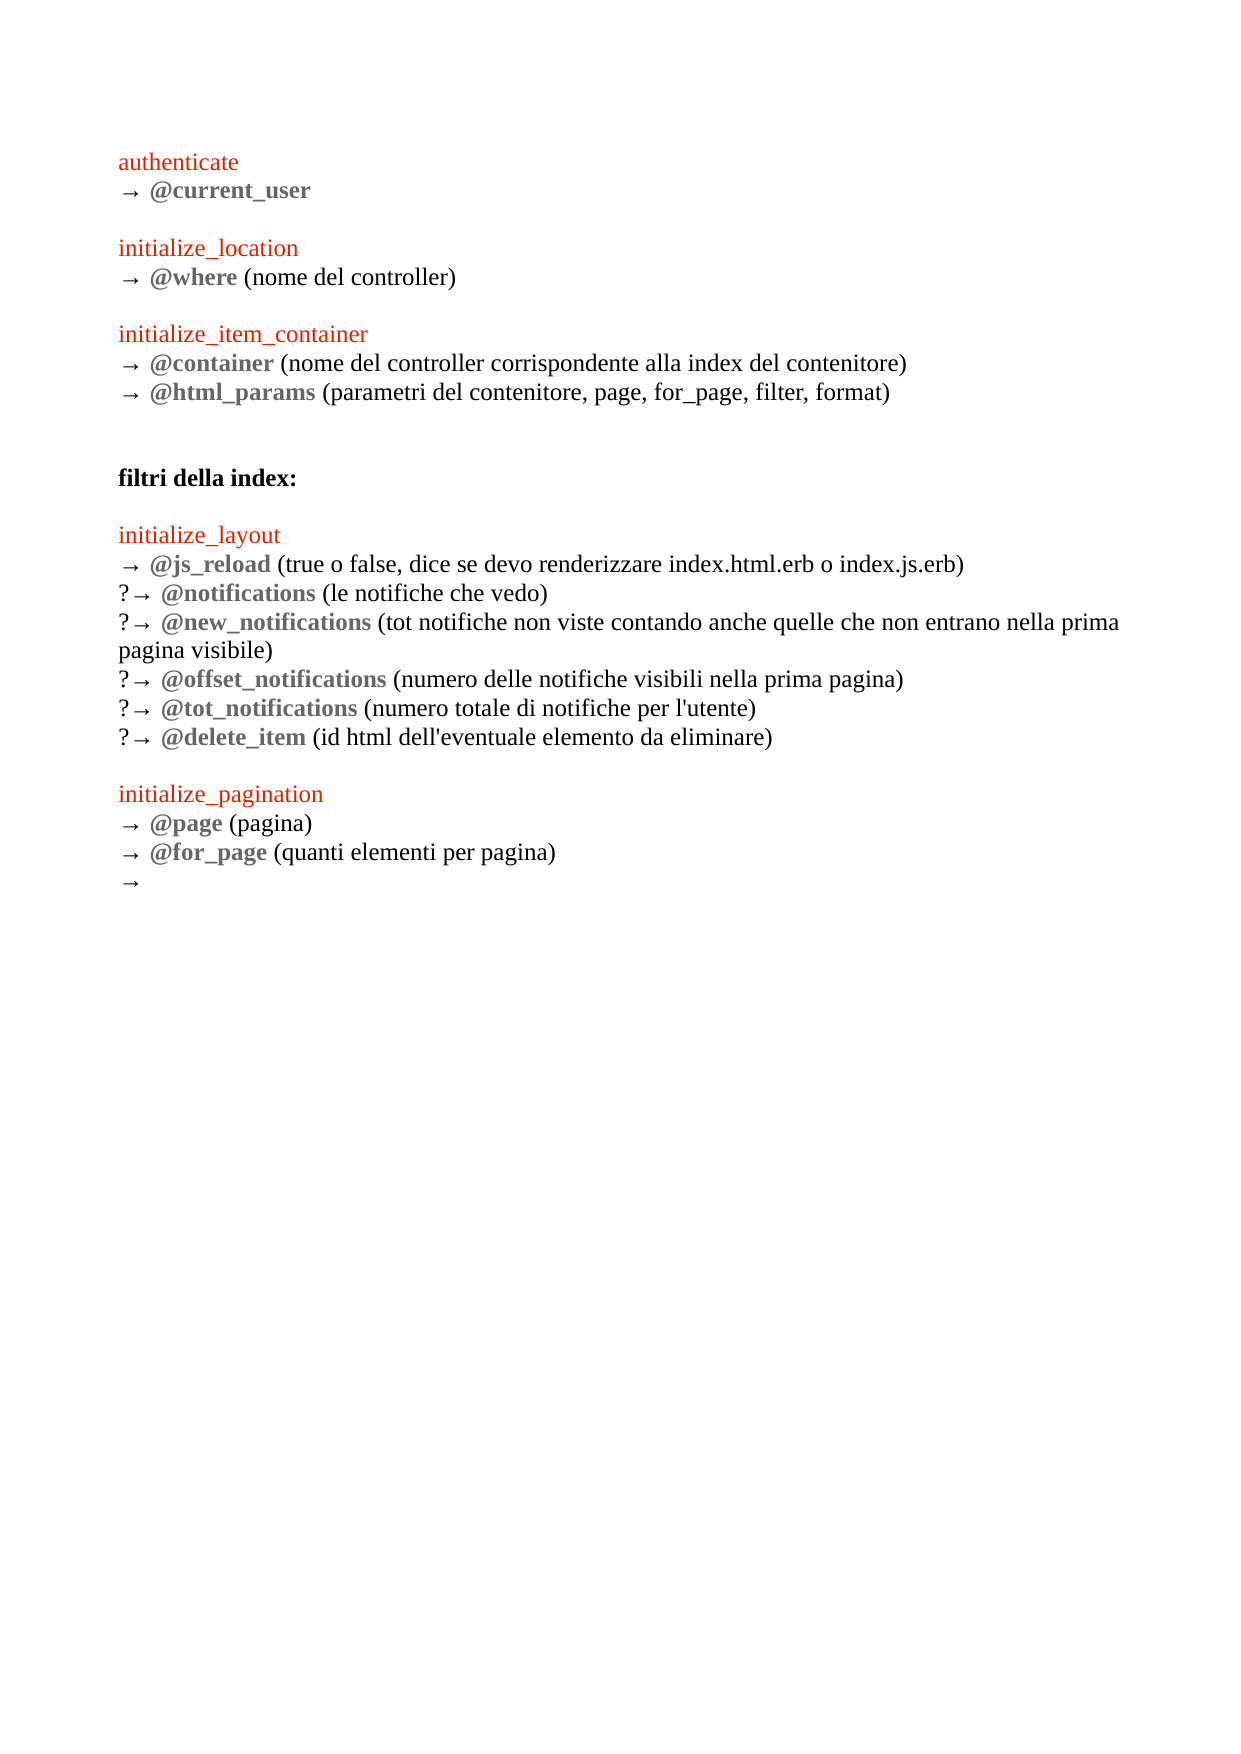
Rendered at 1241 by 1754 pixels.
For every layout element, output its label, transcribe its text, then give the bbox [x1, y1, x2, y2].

text → @for_page (quanti elementi per pagina) [118, 837, 1122, 866]
text → @where (nome del controller) [118, 262, 1122, 291]
text filtri della index: [118, 463, 1122, 492]
text initialize_layout [118, 521, 1122, 549]
text → @container (nome del controller corrispondente alla index del contenitore) [118, 348, 1122, 377]
text initialize_item_container [118, 319, 1122, 348]
text authenticate [118, 147, 1122, 176]
text ?→ @delete_item (id html dell'eventuale elemento da eliminare) [118, 722, 1122, 751]
text ?→ @tot_notifications (numero totale di notifiche per l'utente) [118, 693, 1122, 722]
text → @current_user [118, 176, 1122, 204]
text → [118, 866, 1122, 894]
text ?→ @notifications (le notifiche che vedo) [118, 578, 1122, 607]
text initialize_location [118, 233, 1122, 262]
text → @html_params (parametri del contenitore, page, for_page, filter, format) [118, 377, 1122, 406]
text initialize_pagination [118, 779, 1122, 808]
text ?→ @new_notifications (tot notifiche non viste contando anche quelle che non entrano nella prima pagina visibile) [118, 607, 1122, 664]
text → @page (pagina) [118, 808, 1122, 837]
text → @js_reload (true o false, dice se devo renderizzare index.html.erb o index.js.erb) [118, 549, 1122, 578]
text ?→ @offset_notifications (numero delle notifiche visibili nella prima pagina) [118, 664, 1122, 693]
